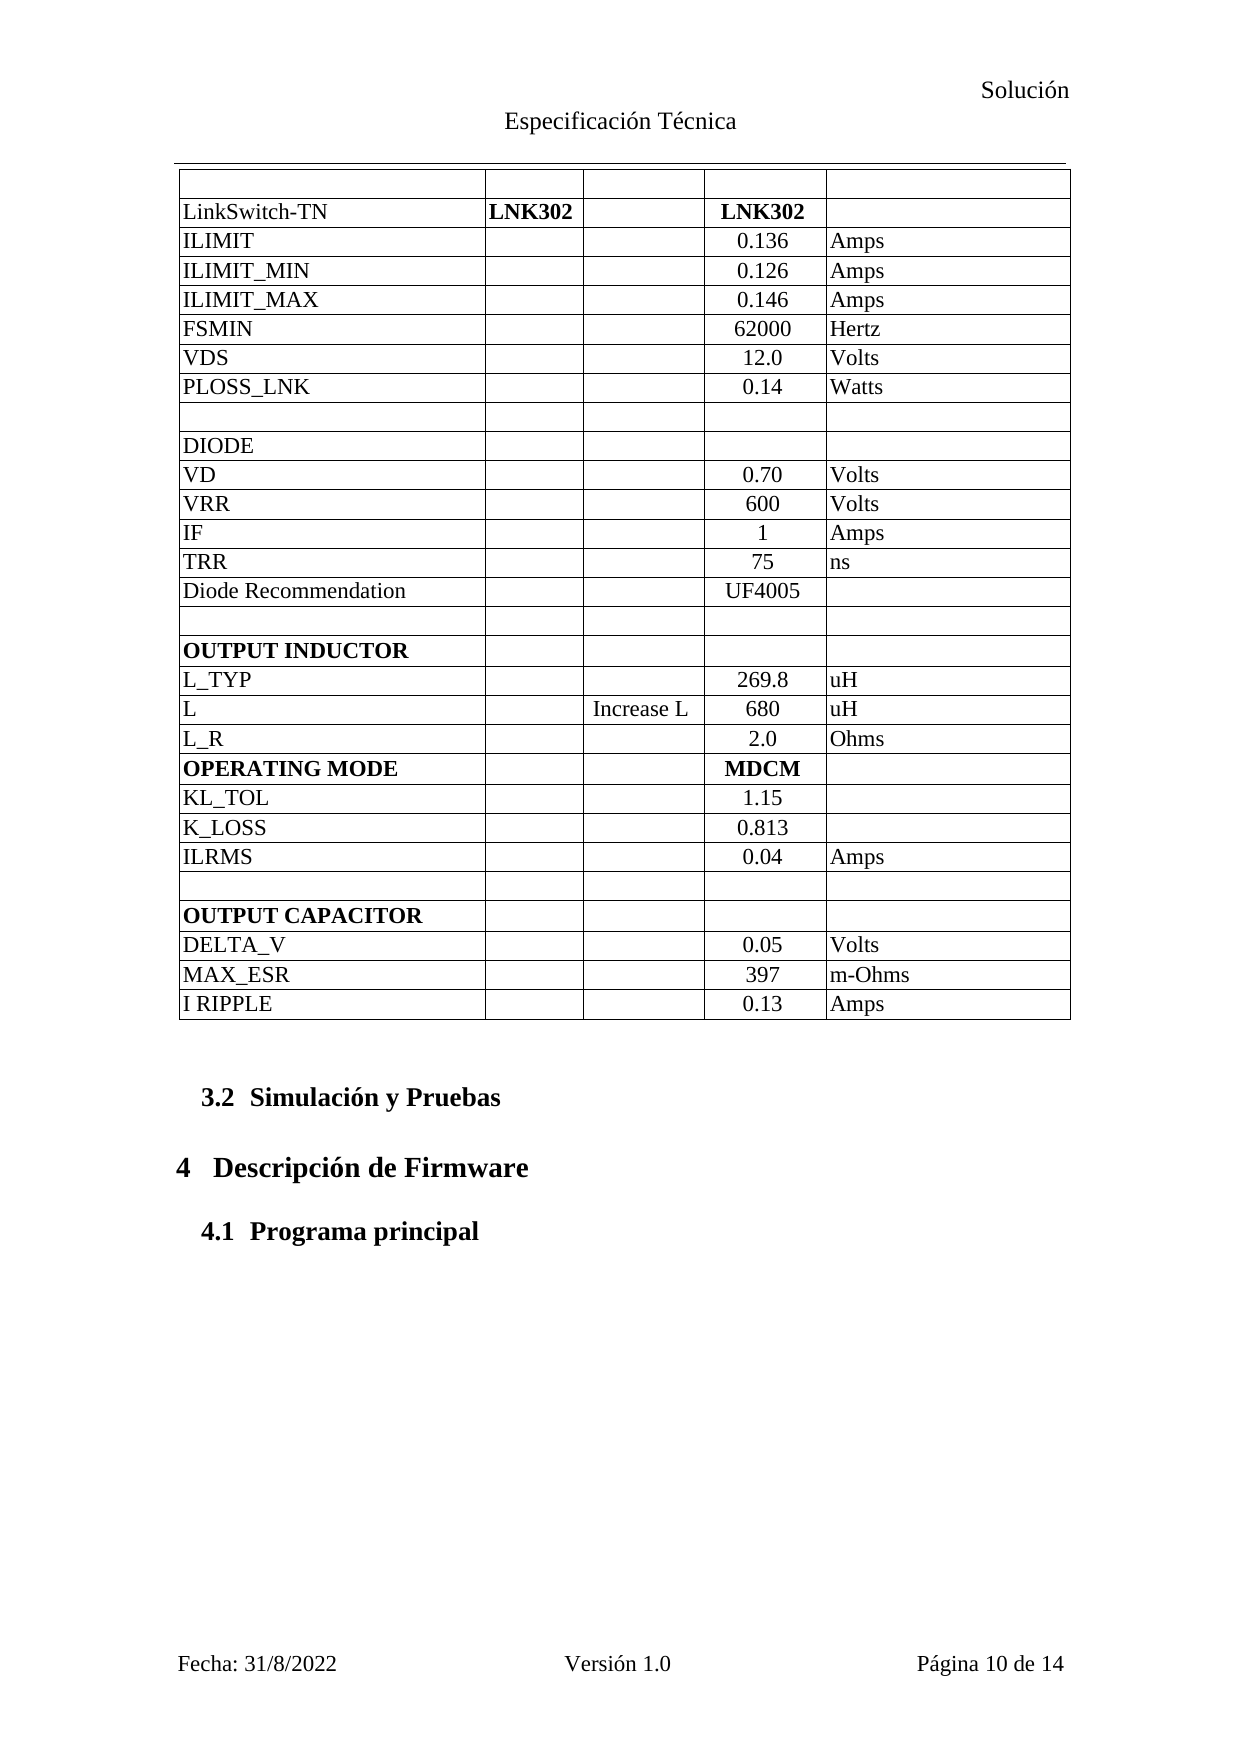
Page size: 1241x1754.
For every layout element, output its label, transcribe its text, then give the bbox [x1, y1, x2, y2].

table_cell [584, 932, 704, 960]
table_cell [180, 872, 485, 900]
table_cell [486, 814, 583, 842]
table_cell Amps [827, 990, 1070, 1018]
table_cell 0.14 [705, 374, 826, 402]
table_cell 75 [705, 549, 826, 577]
table_cell uH [827, 667, 1070, 695]
table_cell [486, 490, 583, 518]
table_cell 397 [705, 961, 826, 989]
table_cell Diode Recommendation [180, 578, 485, 606]
table_cell [486, 345, 583, 373]
table_cell Amps [827, 228, 1070, 256]
table_cell Ohms [827, 725, 1070, 753]
table_cell ILIMIT_MAX [180, 286, 485, 314]
table_cell [827, 432, 1070, 460]
table_cell [486, 257, 583, 285]
table_cell Volts [827, 345, 1070, 373]
table_cell OUTPUT CAPACITOR [180, 901, 485, 931]
table_cell 269.8 [705, 667, 826, 695]
table_cell FSMIN [180, 315, 485, 343]
table_cell [705, 403, 826, 431]
table_cell [486, 374, 583, 402]
table_cell [486, 636, 583, 666]
table_cell DELTA_V [180, 932, 485, 960]
table_cell [584, 961, 704, 989]
table_cell [486, 403, 583, 431]
table_cell [705, 901, 826, 931]
table_cell [486, 170, 583, 198]
table_cell 0.813 [705, 814, 826, 842]
table_cell [584, 578, 704, 606]
table_cell m-Ohms [827, 961, 1070, 989]
table_cell [486, 461, 583, 489]
table_cell [584, 490, 704, 518]
table_cell [584, 461, 704, 489]
table_cell L_R [180, 725, 485, 753]
table_cell [827, 170, 1070, 198]
table_cell [486, 667, 583, 695]
table_cell 0.136 [705, 228, 826, 256]
table_cell [584, 785, 704, 813]
table_cell MAX_ESR [180, 961, 485, 989]
table_cell [584, 607, 704, 635]
table_cell Amps [827, 520, 1070, 548]
table_cell 0.05 [705, 932, 826, 960]
table_cell [584, 345, 704, 373]
table_cell L_TYP [180, 667, 485, 695]
table_cell [584, 374, 704, 402]
table_cell K_LOSS [180, 814, 485, 842]
table_cell [584, 257, 704, 285]
table_cell PLOSS_LNK [180, 374, 485, 402]
table_cell [180, 403, 485, 431]
table_cell VRR [180, 490, 485, 518]
table_cell L [180, 696, 485, 724]
table_cell [486, 520, 583, 548]
table_cell [584, 170, 704, 198]
table_cell Amps [827, 257, 1070, 285]
table_cell 2.0 [705, 725, 826, 753]
table_cell [584, 990, 704, 1018]
table_cell [180, 607, 485, 635]
table_cell [705, 872, 826, 900]
table_cell [486, 961, 583, 989]
table_cell [584, 725, 704, 753]
subtitle Descripción de Firmware [176, 1150, 1069, 1183]
table_cell [486, 932, 583, 960]
table_cell [486, 872, 583, 900]
table_cell ns [827, 549, 1070, 577]
table_cell OPERATING MODE [180, 754, 485, 784]
table_cell 1.15 [705, 785, 826, 813]
table_cell [584, 636, 704, 666]
table_cell [827, 785, 1070, 813]
table_cell [827, 814, 1070, 842]
table_cell 0.04 [705, 843, 826, 871]
table_cell [584, 754, 704, 784]
table_cell [705, 607, 826, 635]
table_cell 0.13 [705, 990, 826, 1018]
table_cell [486, 785, 583, 813]
table_cell UF4005 [705, 578, 826, 606]
table_cell [486, 286, 583, 314]
table_cell [827, 872, 1070, 900]
table_cell [486, 549, 583, 577]
table_cell [486, 696, 583, 724]
table_cell [486, 901, 583, 931]
table_cell I RIPPLE [180, 990, 485, 1018]
table_cell [486, 228, 583, 256]
table_cell [584, 315, 704, 343]
table_cell [584, 814, 704, 842]
table_cell [584, 432, 704, 460]
table_cell Watts [827, 374, 1070, 402]
table_cell Volts [827, 461, 1070, 489]
table_cell [827, 199, 1070, 227]
table_cell 62000 [705, 315, 826, 343]
table_cell [584, 403, 704, 431]
table_cell MDCM [705, 754, 826, 784]
table_cell [486, 315, 583, 343]
table_cell DIODE [180, 432, 485, 460]
table_cell [584, 843, 704, 871]
table_cell 680 [705, 696, 826, 724]
table_cell Volts [827, 490, 1070, 518]
table_cell Amps [827, 286, 1070, 314]
table_cell LNK302 [486, 199, 583, 227]
table_cell Hertz [827, 315, 1070, 343]
subtitle Programa principal [201, 1214, 1063, 1246]
table_cell [584, 520, 704, 548]
table_cell [486, 990, 583, 1018]
table_cell [584, 901, 704, 931]
table_cell [827, 607, 1070, 635]
subtitle Simulación y Pruebas [201, 1081, 1063, 1112]
table_cell [584, 199, 704, 227]
table_cell TRR [180, 549, 485, 577]
table_cell [486, 607, 583, 635]
table_cell [584, 286, 704, 314]
table_cell 1 [705, 520, 826, 548]
table_cell IF [180, 520, 485, 548]
table_cell [584, 667, 704, 695]
table_cell Increase L [584, 696, 704, 724]
table_cell LNK302 [705, 199, 826, 227]
table_cell ILIMIT_MIN [180, 257, 485, 285]
table_cell [486, 754, 583, 784]
table_cell Volts [827, 932, 1070, 960]
table_cell [180, 170, 485, 198]
table_cell ILIMIT [180, 228, 485, 256]
table_cell [486, 578, 583, 606]
table_cell [827, 578, 1070, 606]
table_cell [584, 872, 704, 900]
table_cell [486, 725, 583, 753]
table_cell KL_TOL [180, 785, 485, 813]
table_cell [584, 228, 704, 256]
table_cell Amps [827, 843, 1070, 871]
table_cell [827, 403, 1070, 431]
table_cell ILRMS [180, 843, 485, 871]
table_cell uH [827, 696, 1070, 724]
table_cell 0.126 [705, 257, 826, 285]
table_cell VDS [180, 345, 485, 373]
table_cell [584, 549, 704, 577]
table_cell [827, 636, 1070, 666]
table_cell [827, 754, 1070, 784]
table_cell 12.0 [705, 345, 826, 373]
table_cell OUTPUT INDUCTOR [180, 636, 485, 666]
table_cell LinkSwitch-TN [180, 199, 485, 227]
table_cell [827, 901, 1070, 931]
table_cell [486, 432, 583, 460]
table_cell [705, 170, 826, 198]
table_cell [705, 432, 826, 460]
table_cell 600 [705, 490, 826, 518]
table_cell [486, 843, 583, 871]
table_cell 0.146 [705, 286, 826, 314]
table_cell VD [180, 461, 485, 489]
table_cell [705, 636, 826, 666]
table_cell 0.70 [705, 461, 826, 489]
